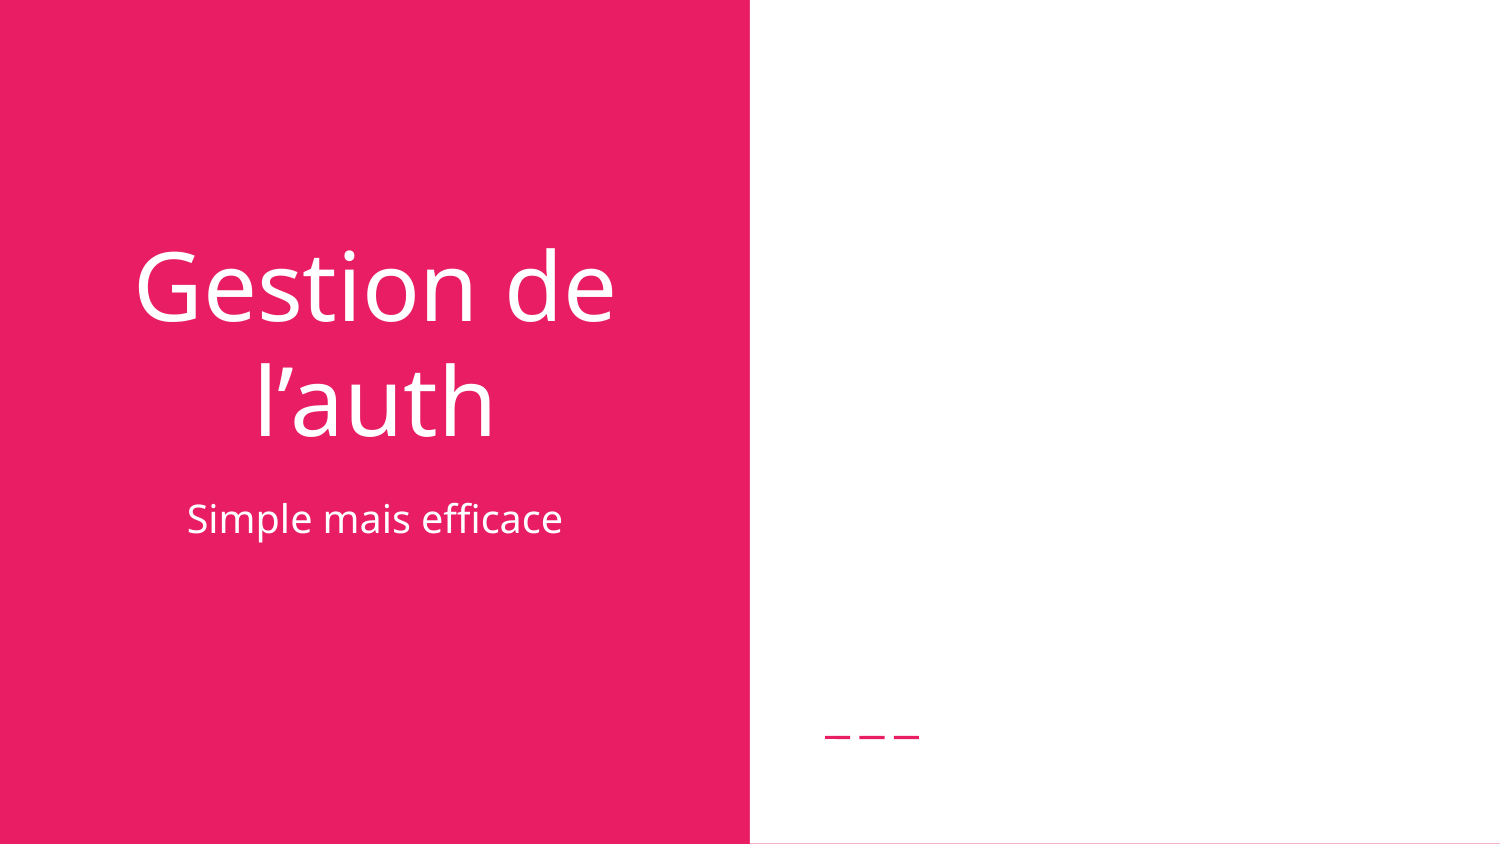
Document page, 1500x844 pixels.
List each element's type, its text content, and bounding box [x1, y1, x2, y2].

title Gestion de l’auth [43, 176, 708, 471]
subtitle Simple mais efficace [43, 479, 708, 700]
